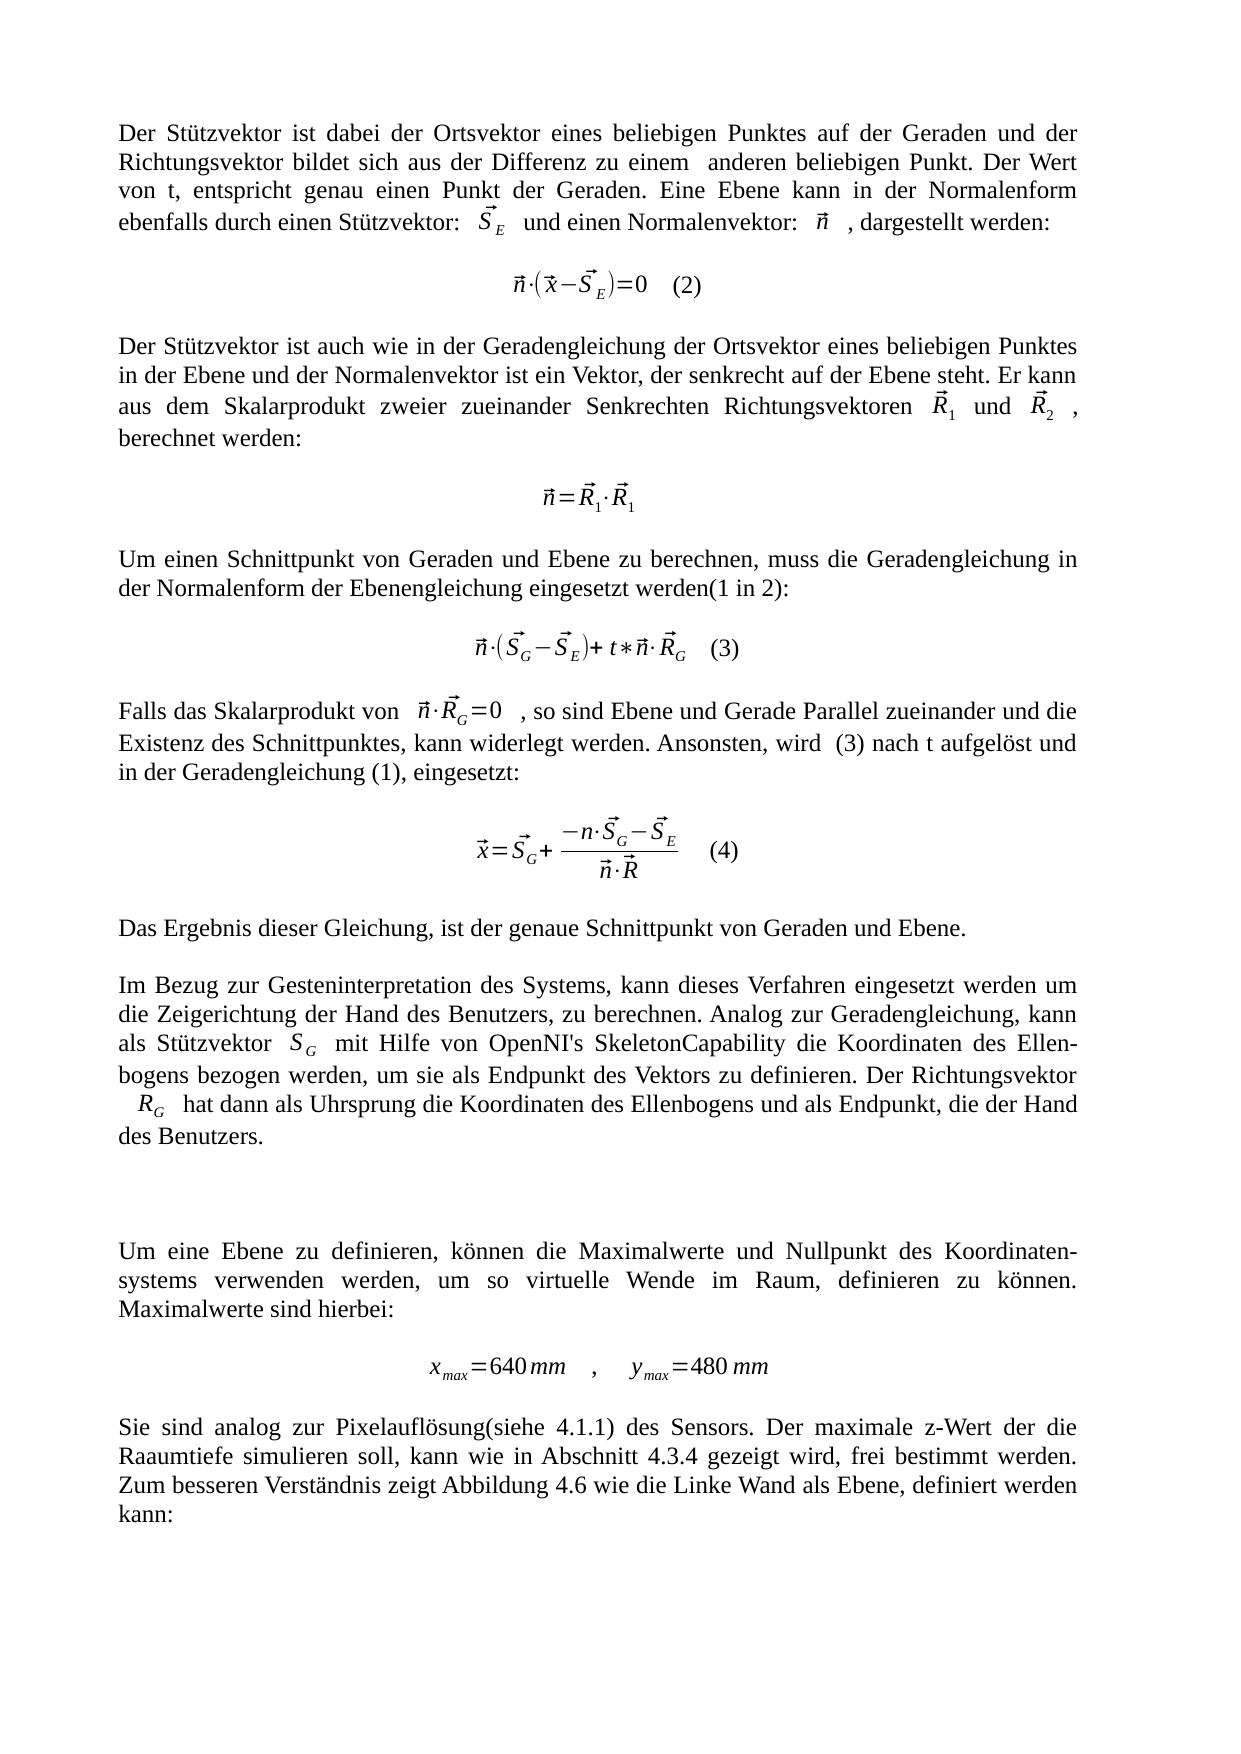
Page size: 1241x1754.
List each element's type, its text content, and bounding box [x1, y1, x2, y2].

text Im Bezug zur Gesteninterpretation des Systems, kann dieses Verfahren eingesetzt werden um die Zeigerichtung der Hand des Benutzers, zu berechnen. Analog zur Geradengleichung, kann als Stützvektormit Hilfe von OpenNI's SkeletonCapability die Koordinaten des Ellen-bogens bezogen werden, um sie als Endpunkt des Vektors zu definieren. Der Richtungsvektorhat dann als Uhrsprung die Koordinaten des Ellenbogens und als Endpunkt, die der Hand des Benutzers. [118, 970, 1078, 1150]
text (4) [118, 815, 1078, 884]
text Falls das Skalarprodukt von, so sind Ebene und Gerade Parallel zueinander und die Existenz des Schnittpunktes, kann widerlegt werden. Ansonsten, wird (3) nach t aufgelöst und in der Geradengleichung (1), eingesetzt: [118, 694, 1078, 786]
text Um eine Ebene zu definieren, können die Maximalwerte und Nullpunkt des Koordinaten-systems verwenden werden, um so virtuelle Wende im Raum, definieren zu können. Maximalwerte sind hierbei: [118, 1236, 1078, 1322]
text (2) [118, 268, 1078, 303]
text , [118, 1351, 1078, 1384]
text Das Ergebnis dieser Gleichung, ist der genaue Schnittpunkt von Geraden und Ebene. [118, 913, 1078, 941]
text Sie sind analog zur Pixelauflösung(siehe 4.1.1) des Sensors. Der maximale z-Wert der die Raaumtiefe simulieren soll, kann wie in Abschnitt 4.3.4 gezeigt wird, frei bestimmt werden. Zum besseren Verständnis zeigt Abbildung 4.6 wie die Linke Wand als Ebene, definiert werden kann: [118, 1412, 1078, 1527]
text Der Stützvektor ist auch wie in der Geradengleichung der Ortsvektor eines beliebigen Punktes in der Ebene und der Normalenvektor ist ein Vektor, der senkrecht auf der Ebene steht. Er kann aus dem Skalarprodukt zweier zueinander Senkrechten Richtungsvektorenund, berechnet werden: [118, 331, 1078, 452]
text Der Stützvektor ist dabei der Ortsvektor eines beliebigen Punktes auf der Geraden und der Richtungsvektor bildet sich aus der Differenz zu einem anderen beliebigen Punkt. Der Wert von t, entspricht genau einen Punkt der Geraden. Eine Ebene kann in der Normalenform ebenfalls durch einen Stützvektor:und einen Normalenvektor:, dargestellt werden: [118, 118, 1078, 239]
text (3) [118, 630, 1078, 665]
text Um einen Schnittpunkt von Geraden und Ebene zu berechnen, muss die Geradengleichung in der Normalenform der Ebenengleichung eingesetzt werden(1 in 2): [118, 544, 1078, 602]
